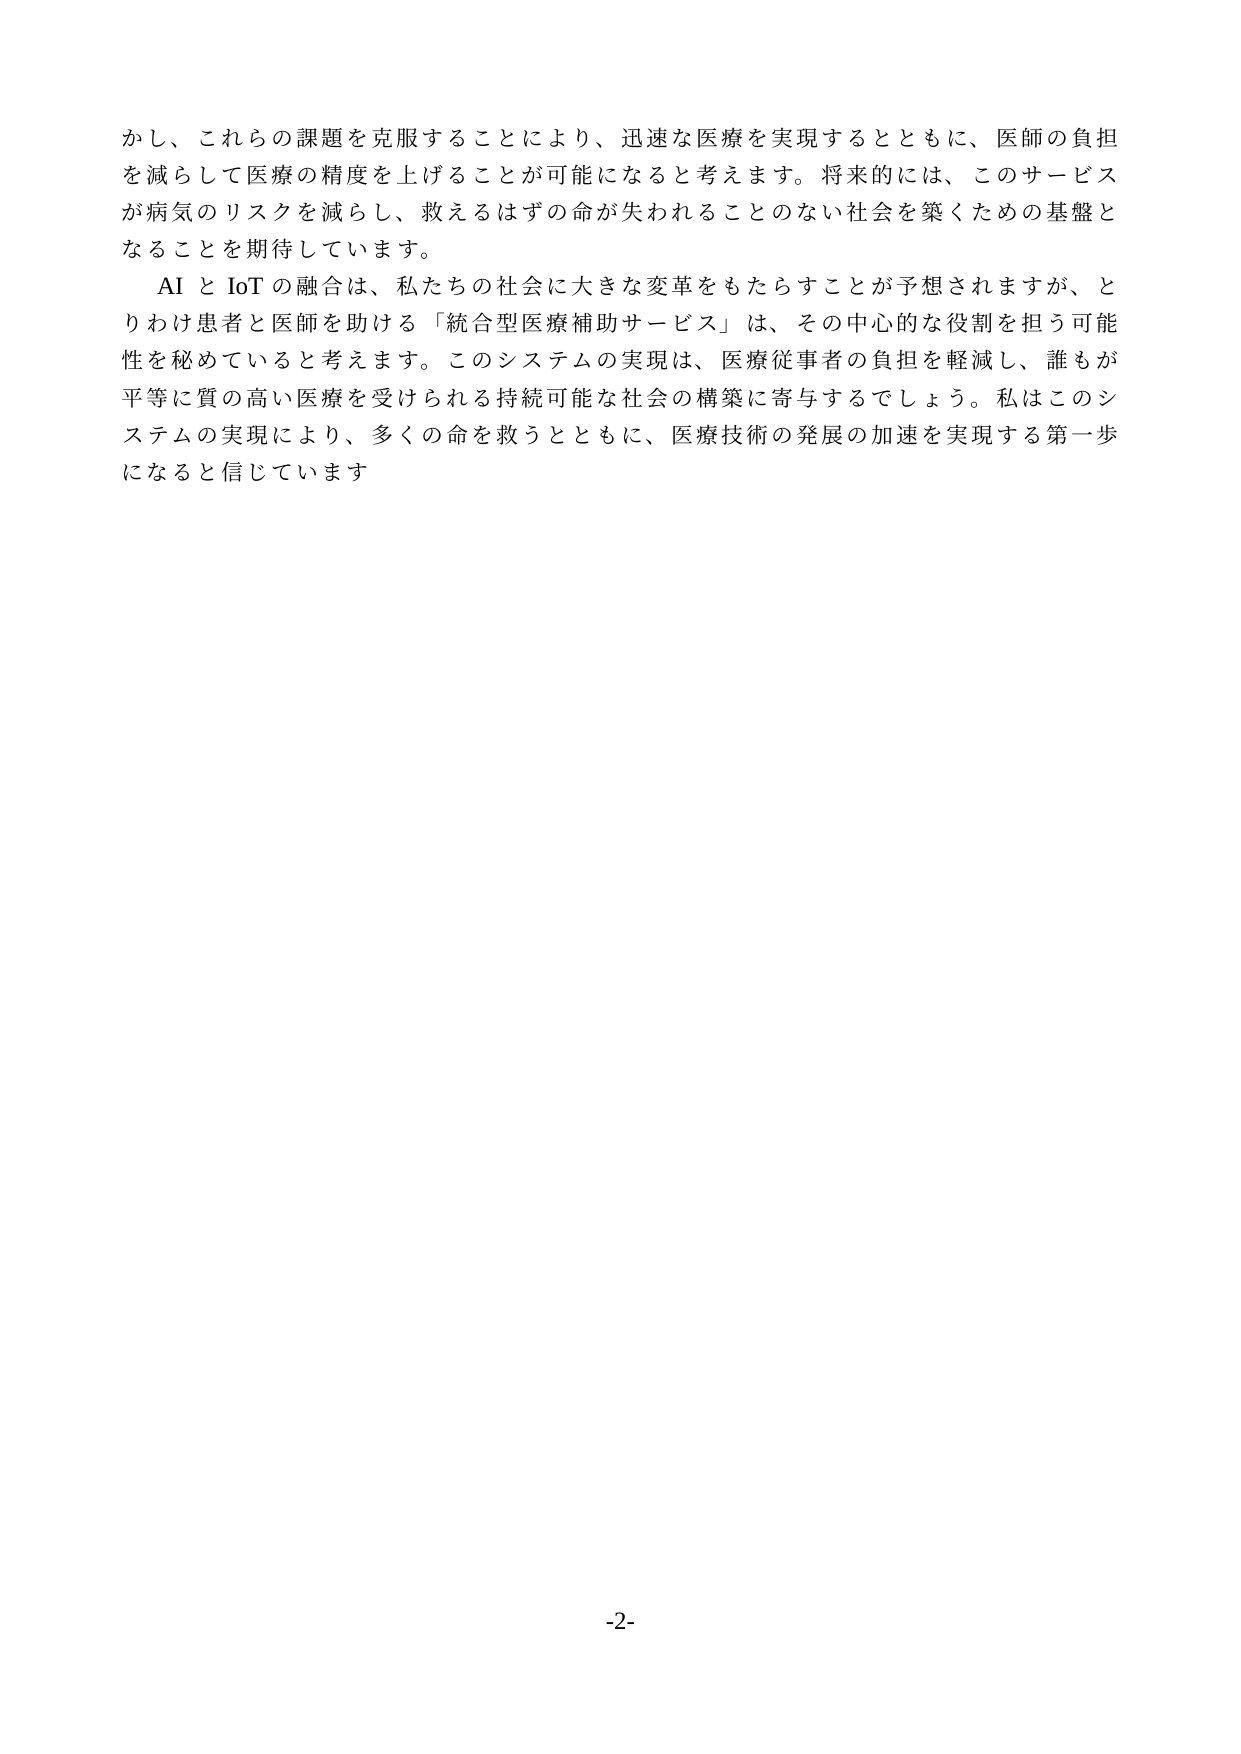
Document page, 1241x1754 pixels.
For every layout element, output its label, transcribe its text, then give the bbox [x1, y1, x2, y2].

text AIとIoTの融合は、私たちの社会に大きな変革をもたらすことが予想されますが、とりわけ患者と医師を助ける「統合型医療補助サービス」は、その中心的な役割を担う可能性を秘めていると考えます。このシステムの実現は、医療従事者の負担を軽減し、誰もが平等に質の高い医療を受けられる持続可能な社会の構築に寄与するでしょう。私はこのシステムの実現により、多くの命を救うとともに、医療技術の発展の加速を実現する第一歩になると信じています [120, 273, 1120, 495]
text かし、これらの課題を克服することにより、迅速な医療を実現するとともに、医師の負担を減らして医療の精度を上げることが可能になると考えます。将来的には、このサービスが病気のリスクを減らし、救えるはずの命が失われることのない社会を築くための基盤となることを期待しています。 [120, 124, 1120, 273]
